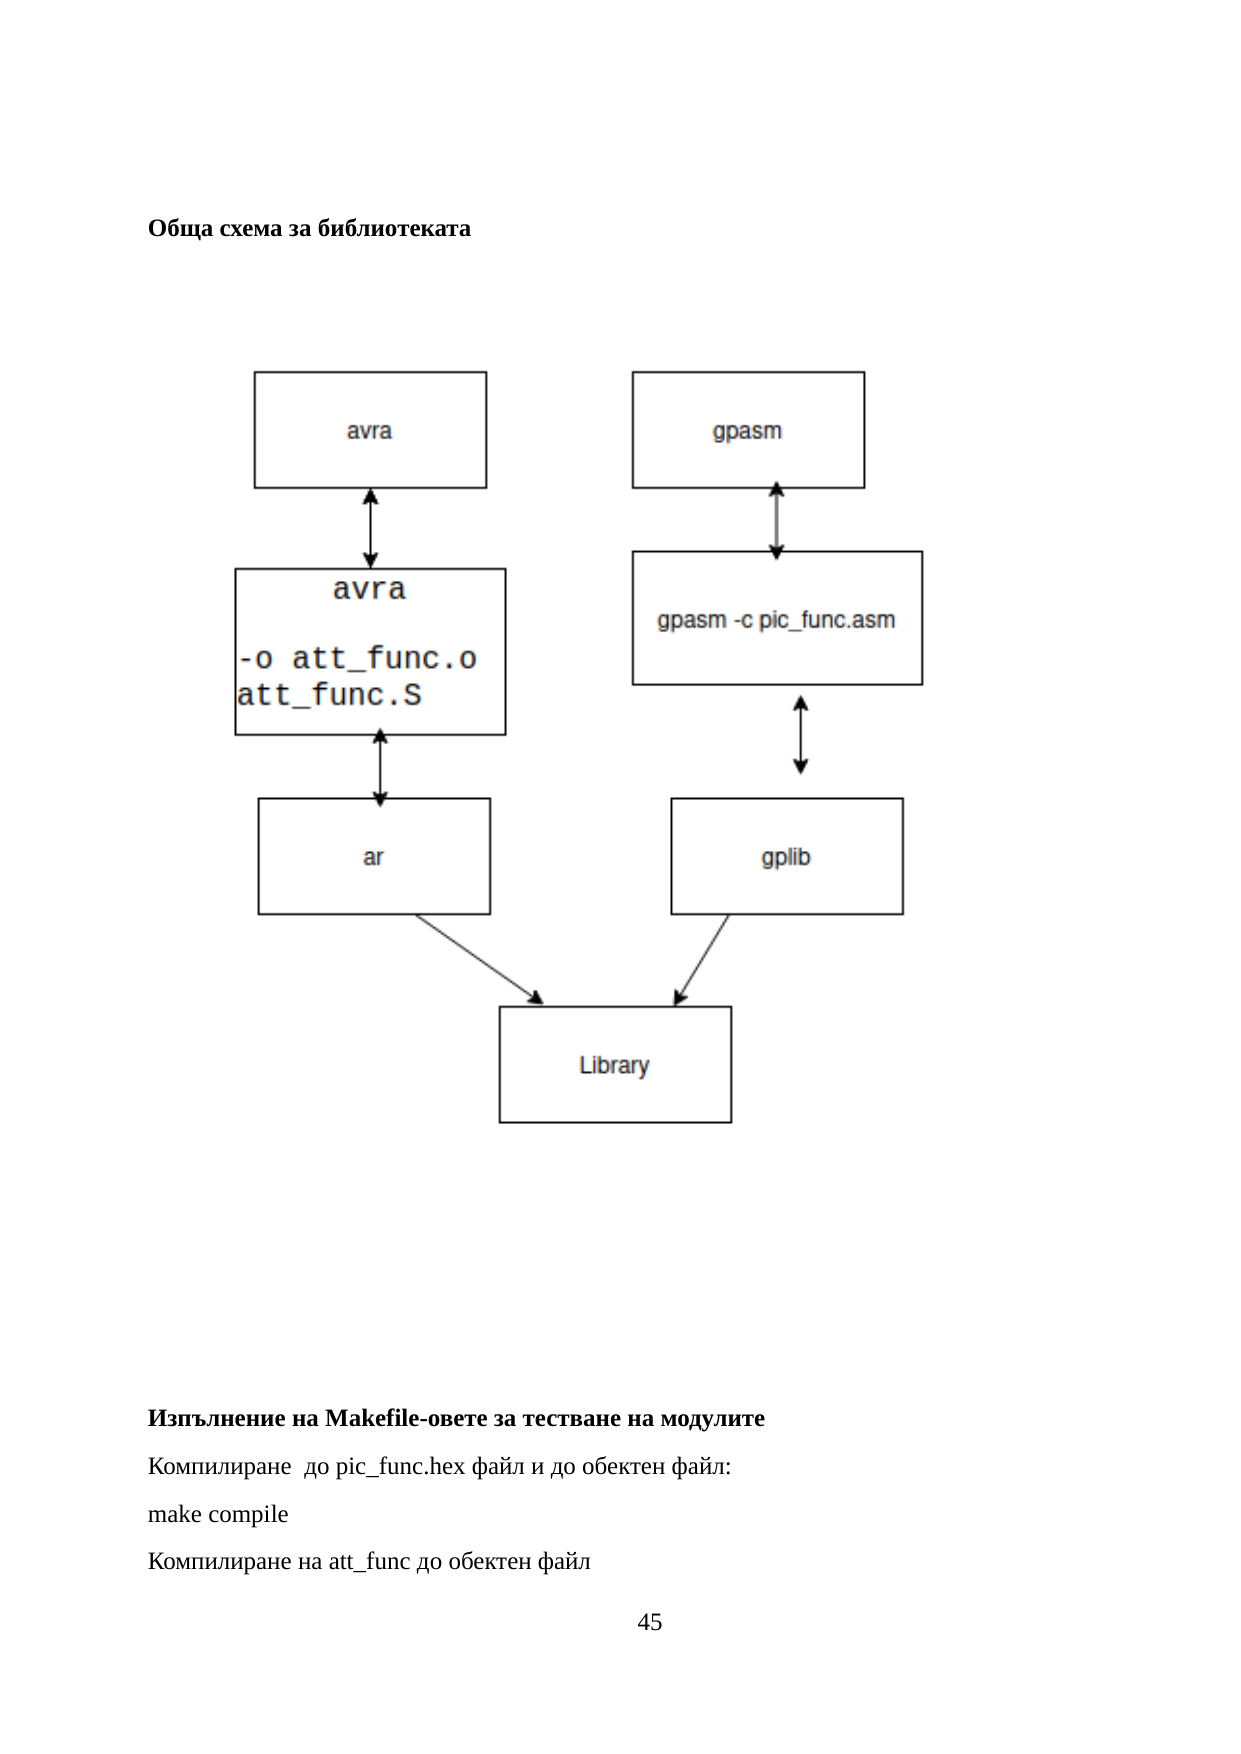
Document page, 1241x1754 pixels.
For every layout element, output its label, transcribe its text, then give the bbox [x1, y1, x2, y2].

text Компилиране до pic_func.hex файл и до обектен файл: [148, 1451, 1152, 1480]
picture [208, 335, 1024, 1151]
text Обща схема за библиотеката [148, 213, 1152, 242]
text Компилиране на att_func до обектен файл [148, 1546, 1152, 1575]
text make compile [148, 1499, 1152, 1527]
text Изпълнение на Makefile-овете за тестване на модулите [148, 1403, 1152, 1432]
